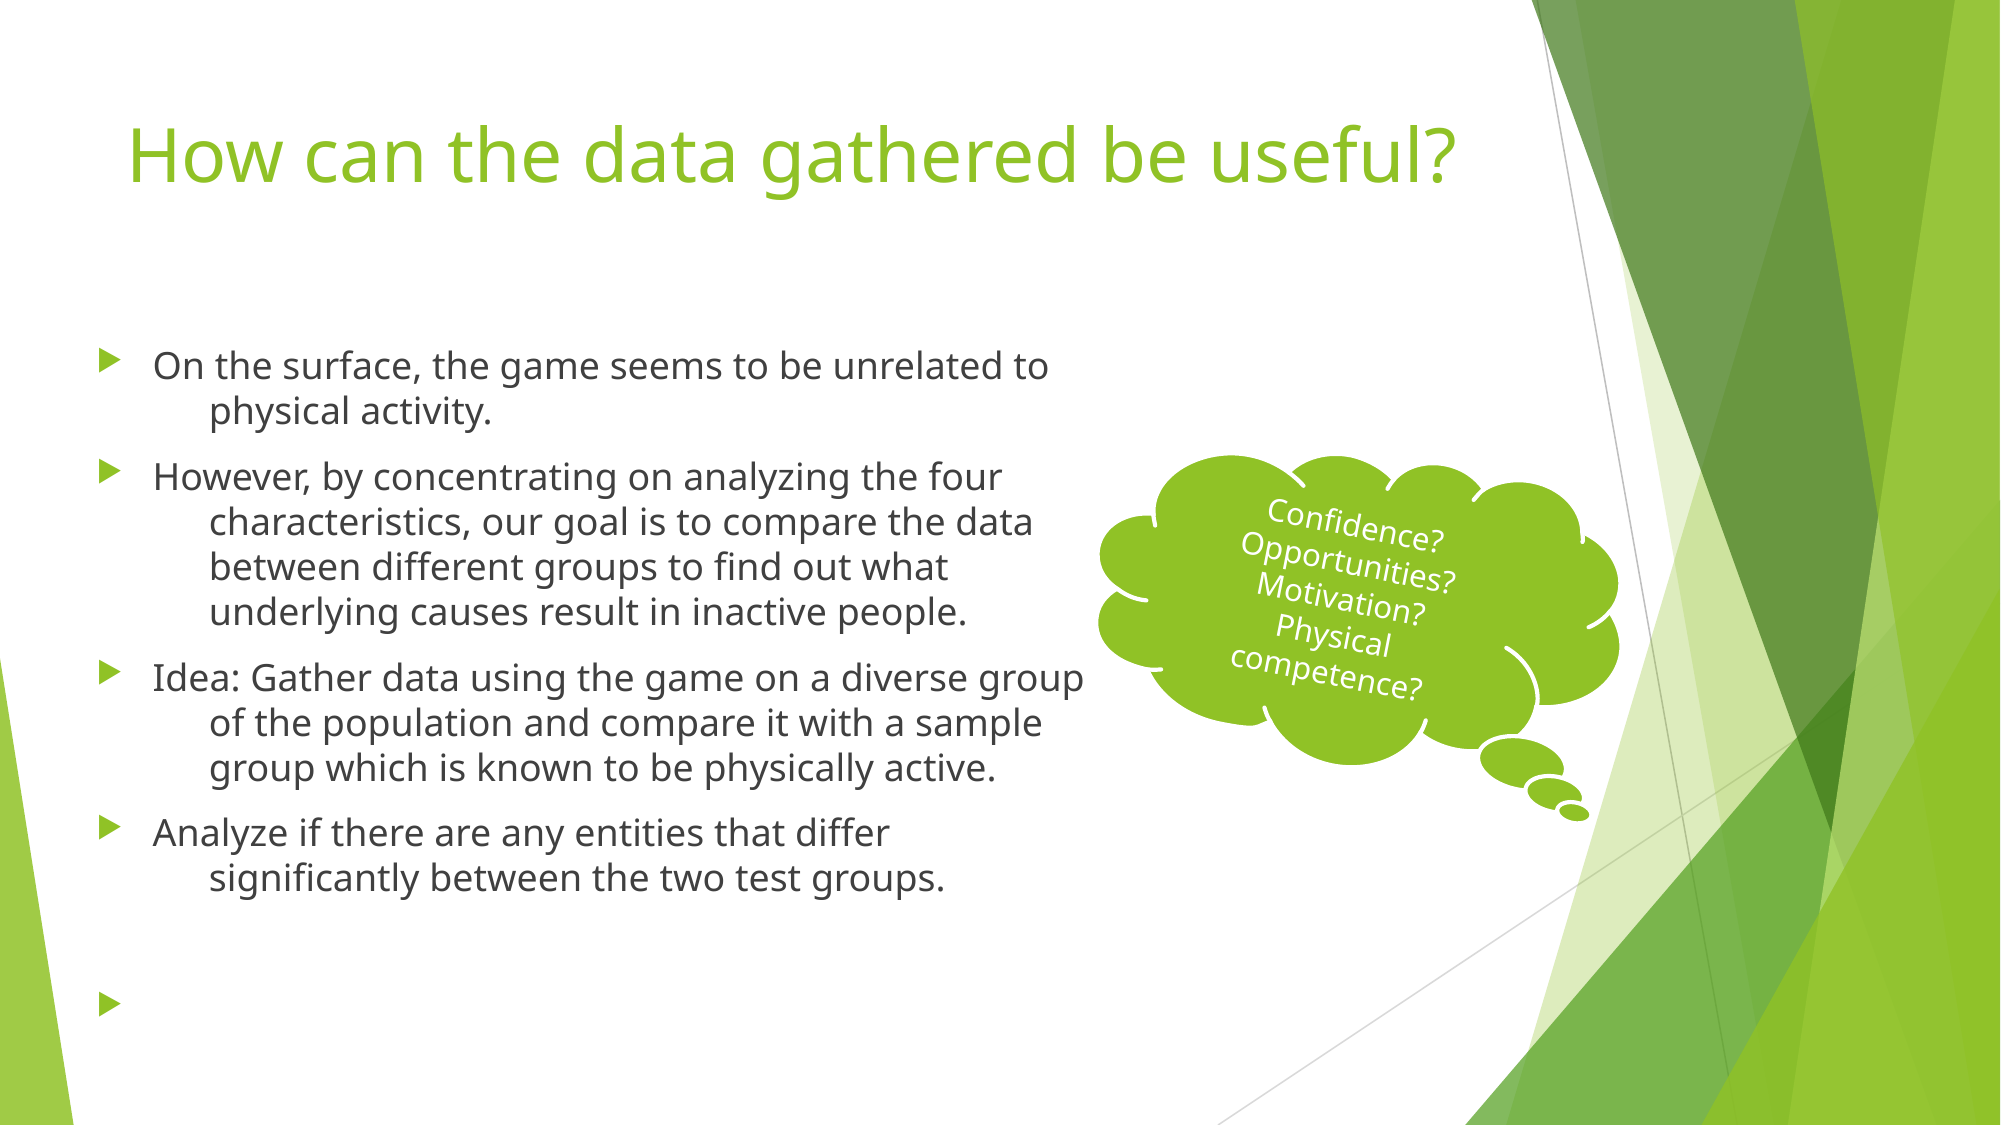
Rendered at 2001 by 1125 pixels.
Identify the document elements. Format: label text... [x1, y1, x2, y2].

text_box Confidence? Opportunities? Motivation? Physical competence? [1096, 453, 1622, 824]
title How can the data gathered be useful? [111, 99, 1522, 317]
list On the surface, the game seems to be unrelated to physical activity. However, by concentrating on analyzing the four characteristics, our goal is to compare the data between different groups to find out what underlying causes result in inactive people. Idea: Gather data using the game on a diverse group of the population and compare it with a sample group which is known to be physically active. Analyze if there are any entities that differ significantly between the two test groups. [81, 334, 1103, 989]
